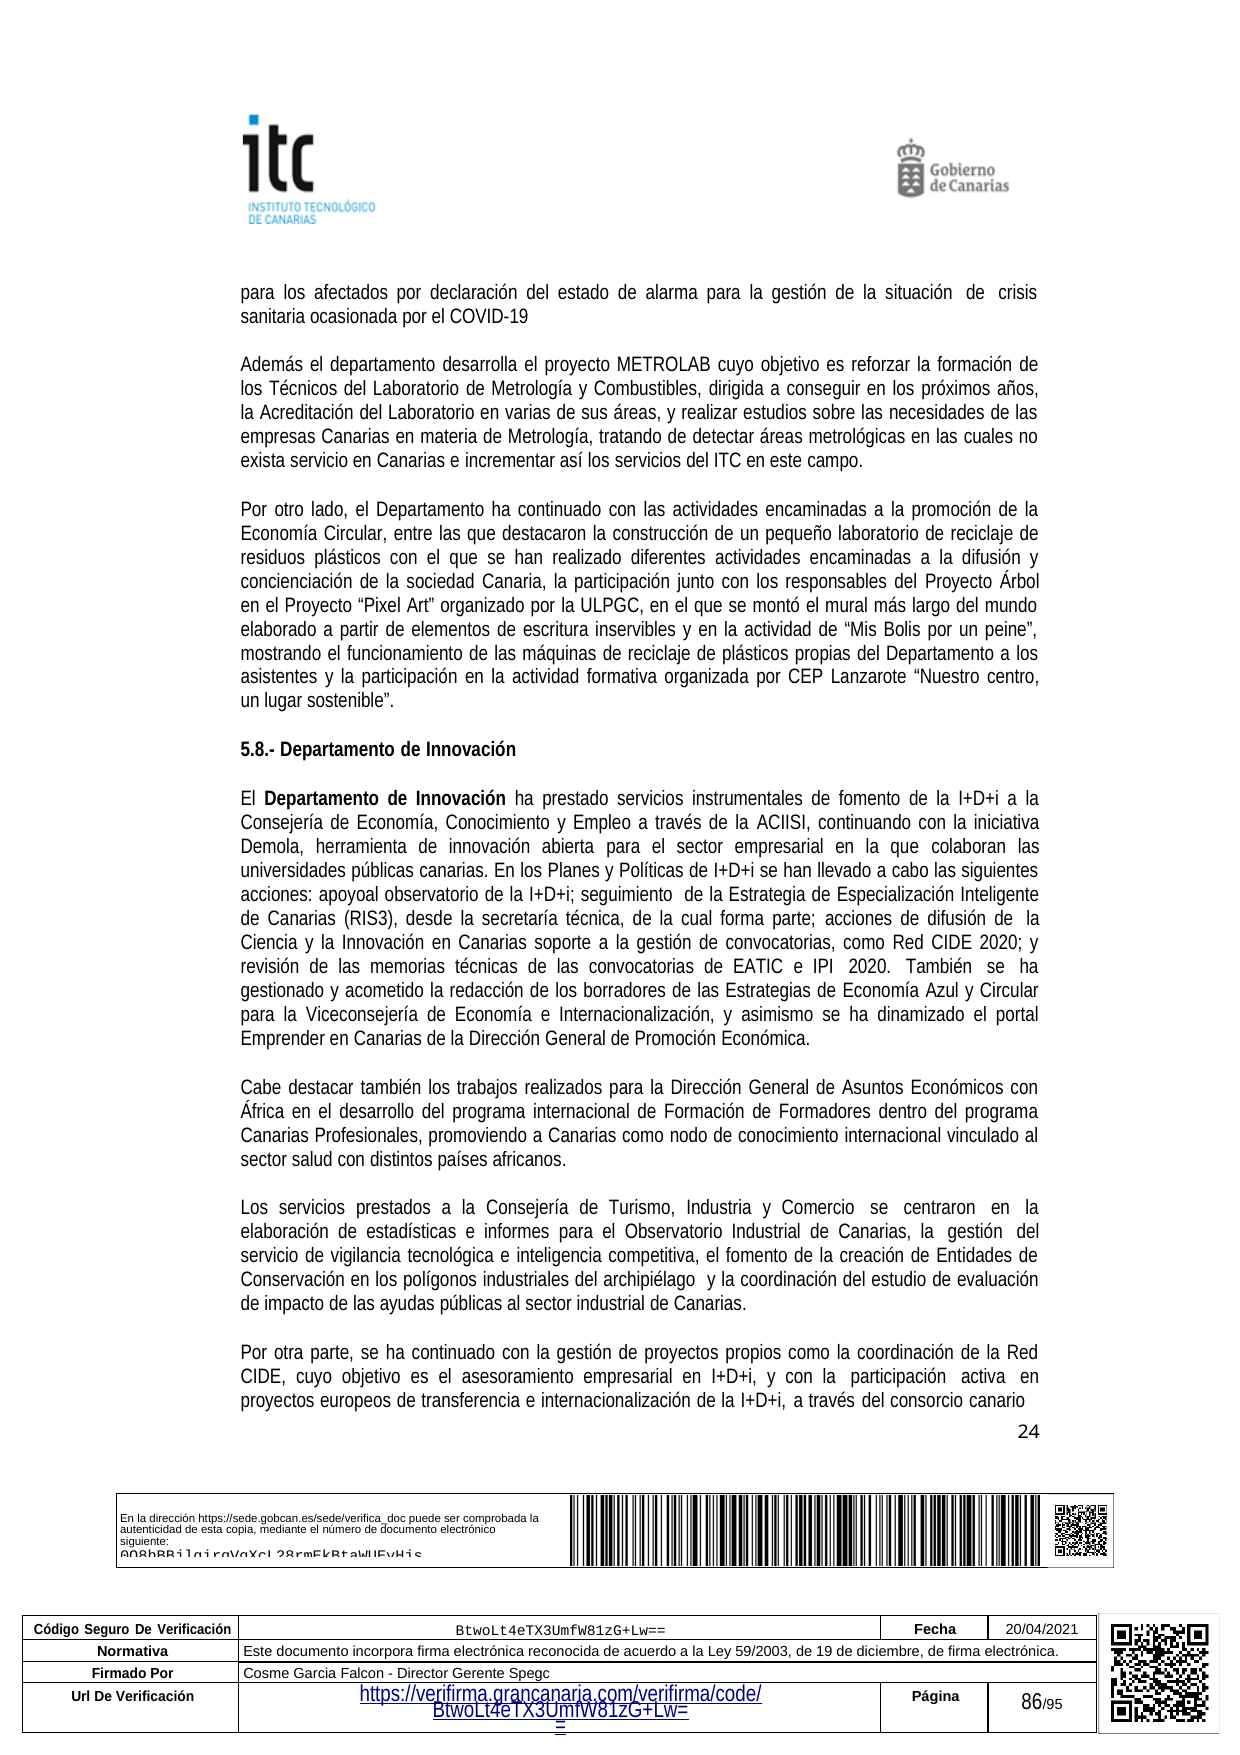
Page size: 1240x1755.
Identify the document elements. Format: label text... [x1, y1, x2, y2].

text Por otro lado, el Departamento ha continuado con las actividades encaminadas a la promoción de la Economía Circular, entre las que destacaron la construcción de un pequeño laboratorio de reciclaje de residuos plásticos con el que se han realizado diferentes actividades encaminadas a la difusión y concienciación de la sociedad Canaria, la participación junto con los responsables del Proyecto Árbol en el Proyecto “Pixel Art” organizado por la ULPGC, en el que se montó el mural más largo del mundo elaborado a partir de elementos de escritura inservibles y en la actividad de “Mis Bolis por un peine”, mostrando el funcionamiento de las máquinas de reciclaje de plásticos propias del Departamento a los asistentes y la participación en la actividad formativa organizada por CEP Lanzarote “Nuestro centro, un lugar sostenible”. [240, 497, 1039, 712]
text 24 [10, 1418, 1039, 1444]
text Por otra parte, se ha continuado con la gestión de proyectos propios como la coordinación de la Red CIDE, cuyo objetivo es el asesoramiento empresarial en I+D+i, y con la participación activa en proyectos europeos de transferencia e internacionalización de la I+D+i, a través del consorcio canario [240, 1340, 1039, 1412]
text El Departamento de Innovación ha prestado servicios instrumentales de fomento de la I+D+i a la Consejería de Economía, Conocimiento y Empleo a través de la ACIISI, continuando con la iniciativa Demola, herramienta de innovación abierta para el sector empresarial en la que colaboran las universidades públicas canarias. En los Planes y Políticas de I+D+i se han llevado a cabo las siguientes acciones: apoyoal observatorio de la I+D+i; seguimiento de la Estrategia de Especialización Inteligente de Canarias (RIS3), desde la secretaría técnica, de la cual forma parte; acciones de difusión de la Ciencia y la Innovación en Canarias soporte a la gestión de convocatorias, como Red CIDE 2020; y revisión de las memorias técnicas de las convocatorias de EATIC e IPI 2020. También se ha gestionado y acometido la redacción de los borradores de las Estrategias de Economía Azul y Circular para la Viceconsejería de Economía e Internacionalización, y asimismo se ha dinamizado el portal Emprender en Canarias de la Dirección General de Promoción Económica. [240, 786, 1039, 1050]
text Cabe destacar también los trabajos realizados para la Dirección General de Asuntos Económicos con África en el desarrollo del programa internacional de Formación de Formadores dentro del programa Canarias Profesionales, promoviendo a Canarias como nodo de conocimiento internacional vinculado al sector salud con distintos países africanos. [240, 1075, 1039, 1171]
text Los servicios prestados a la Consejería de Turismo, Industria y Comercio se centraron en la elaboración de estadísticas e informes para el Observatorio Industrial de Canarias, la gestión del servicio de vigilancia tecnológica e inteligencia competitiva, el fomento de la creación de Entidades de Conservación en los polígonos industriales del archipiélago y la coordinación del estudio de evaluación de impacto de las ayudas públicas al sector industrial de Canarias. [240, 1195, 1039, 1315]
text para los afectados por declaración del estado de alarma para la gestión de la situación de crisis sanitaria ocasionada por el COVID-19 [240, 280, 1038, 328]
subtitle 5.8.- Departamento de Innovación [240, 737, 1125, 761]
text Además el departamento desarrolla el proyecto METROLAB cuyo objetivo es reforzar la formación de los Técnicos del Laboratorio de Metrología y Combustibles, dirigida a conseguir en los próximos años, la Acreditación del Laboratorio en varias de sus áreas, y realizar estudios sobre las necesidades de las empresas Canarias en materia de Metrología, tratando de detectar áreas metrológicas en las cuales no exista servicio en Canarias e incrementar así los servicios del ITC en este campo. [240, 352, 1039, 472]
